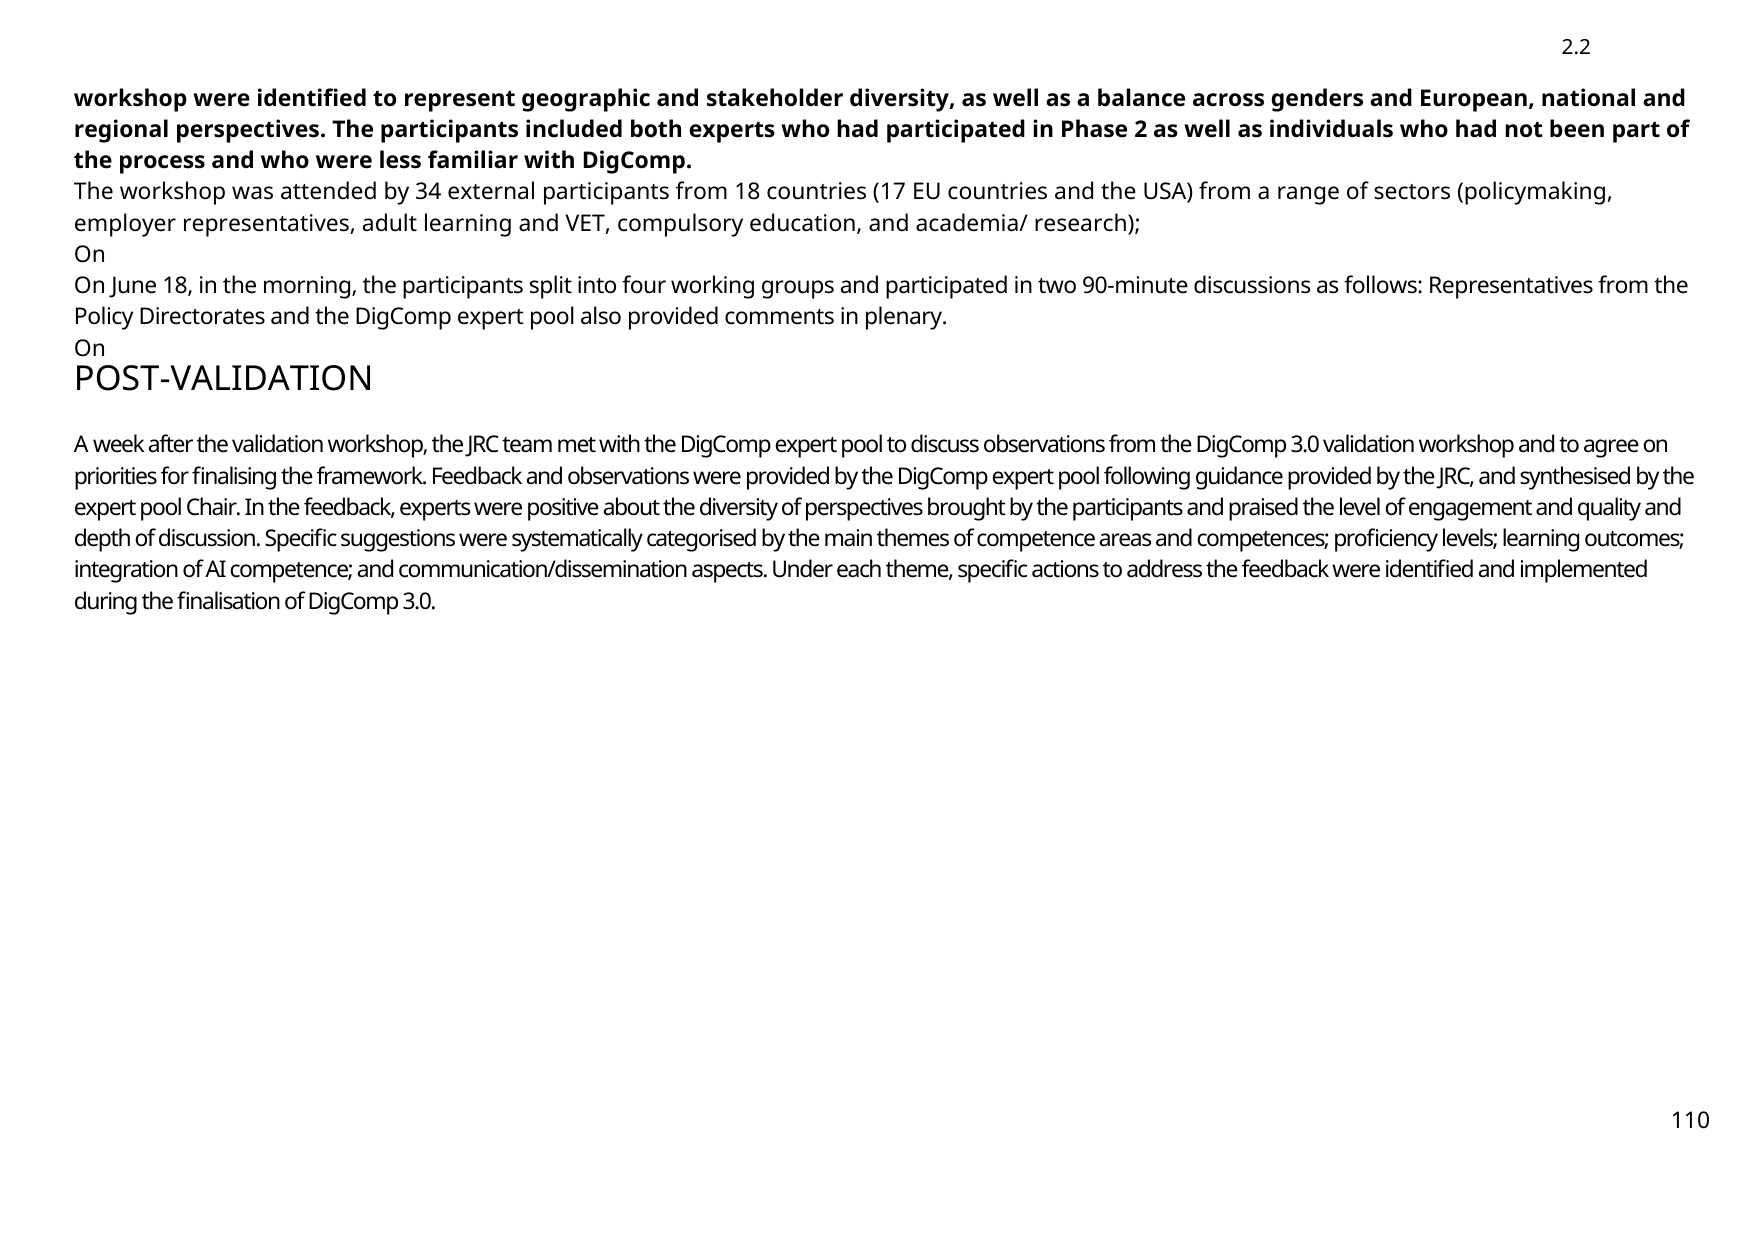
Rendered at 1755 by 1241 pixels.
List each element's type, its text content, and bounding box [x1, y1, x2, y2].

text A week after the validation workshop, the JRC team met with the DigComp expert pool to discuss observations from the DigComp 3.0 validation workshop and to agree on priorities for finalising the framework. Feedback and observations were provided by the DigComp expert pool following guidance provided by the JRC, and synthesised by the expert pool Chair. In the feedback, experts were positive about the diversity of perspectives brought by the participants and praised the level of engagement and quality and depth of discussion. Specific suggestions were systematically categorised by the main themes of competence areas and competences; proficiency levels; learning outcomes; integration of AI competence; and communication/dissemination aspects. Under each theme, specific actions to address the feedback were identified and implemented during the finalisation of DigComp 3.0. [74, 428, 1710, 616]
text On June 18, in the morning, the participants split into four working groups and participated in two 90-minute discussions as follows: Representatives from the Policy Directorates and the DigComp expert pool also provided comments in plenary. [74, 269, 1710, 332]
text On [74, 332, 1710, 363]
text The workshop was attended by 34 external participants from 18 countries (17 EU countries and the USA) from a range of sectors (policymaking, employer representatives, adult learning and VET, compulsory education, and academia/ research); [74, 175, 1710, 238]
subtitle POST-VALIDATION [74, 363, 1710, 397]
text On [74, 238, 1710, 269]
text workshop were identified to represent geographic and stakeholder diversity, as well as a balance across genders and European, national and regional perspectives. The participants included both experts who had participated in Phase 2 as well as individuals who had not been part of the process and who were less familiar with DigComp. [74, 82, 1710, 175]
